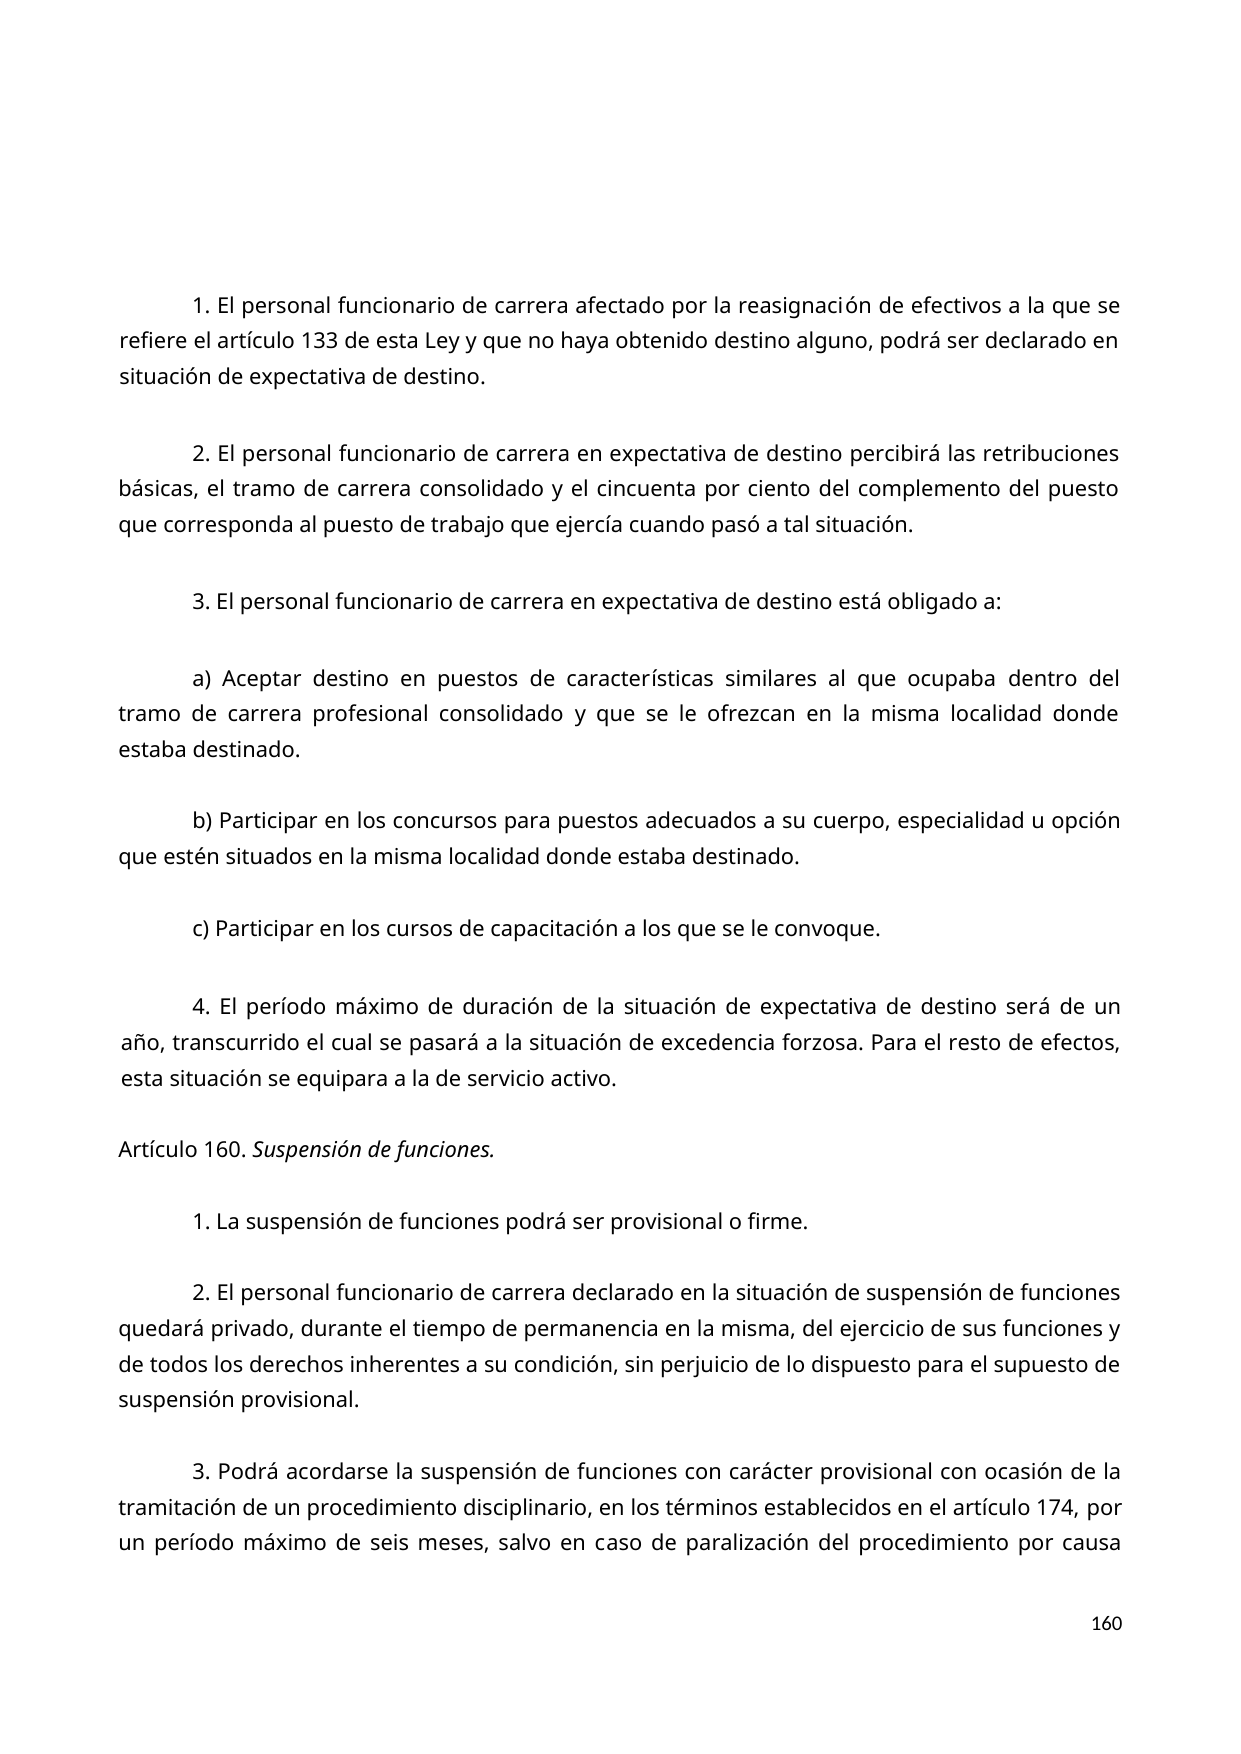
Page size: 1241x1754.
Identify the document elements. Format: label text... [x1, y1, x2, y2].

text 3. Podrá acordarse la suspensión de funciones con carácter provisional con ocasión de la tramitación de un procedimiento disciplinario, en los términos establecidos en el artículo 174, por un período máximo de seis meses, salvo en caso de paralización del procedimiento por causa [118, 1456, 1122, 1557]
text 3. El personal funcionario de carrera en expectativa de destino está obligado a: [118, 586, 1120, 616]
text a) Aceptar destino en puestos de características similares al que ocupaba dentro del tramo de carrera profesional consolidado y que se le ofrezcan en la misma localidad donde estaba destinado. [118, 662, 1120, 764]
text 1. La suspensión de funciones podrá ser provisional o firme. [118, 1206, 1122, 1235]
text c) Participar en los cursos de capacitación a los que se le convoque. [121, 913, 1121, 942]
text 4. El período máximo de duración de la situación de expectativa de destino será de un año, transcurrido el cual se pasará a la situación de excedencia forzosa. Para el resto de efectos, esta situación se equipara a la de servicio activo. [121, 991, 1121, 1092]
text 2. El personal funcionario de carrera en expectativa de destino percibirá las retribuciones básicas, el tramo de carrera consolidado y el cincuenta por ciento del complemento del puesto que corresponda al puesto de trabajo que ejercía cuando pasó a tal situación. [118, 438, 1120, 539]
text Artículo 160. Suspensión de funciones. [118, 1134, 1122, 1164]
text 2. El personal funcionario de carrera declarado en la situación de suspensión de funciones quedará privado, durante el tiempo de permanencia en la misma, del ejercicio de sus funciones y de todos los derechos inherentes a su condición, sin perjuicio de lo dispuesto para el supuesto de suspensión provisional. [118, 1277, 1122, 1414]
text 1. El personal funcionario de carrera afectado por la reasignación de efectivos a la que se refiere el artículo 133 de esta Ley y que no haya obtenido destino alguno, podrá ser declarado en situación de expectativa de destino. [119, 289, 1121, 391]
text b) Participar en los concursos para puestos adecuados a su cuerpo, especialidad u opción que estén situados en la misma localidad donde estaba destinado. [118, 805, 1122, 871]
